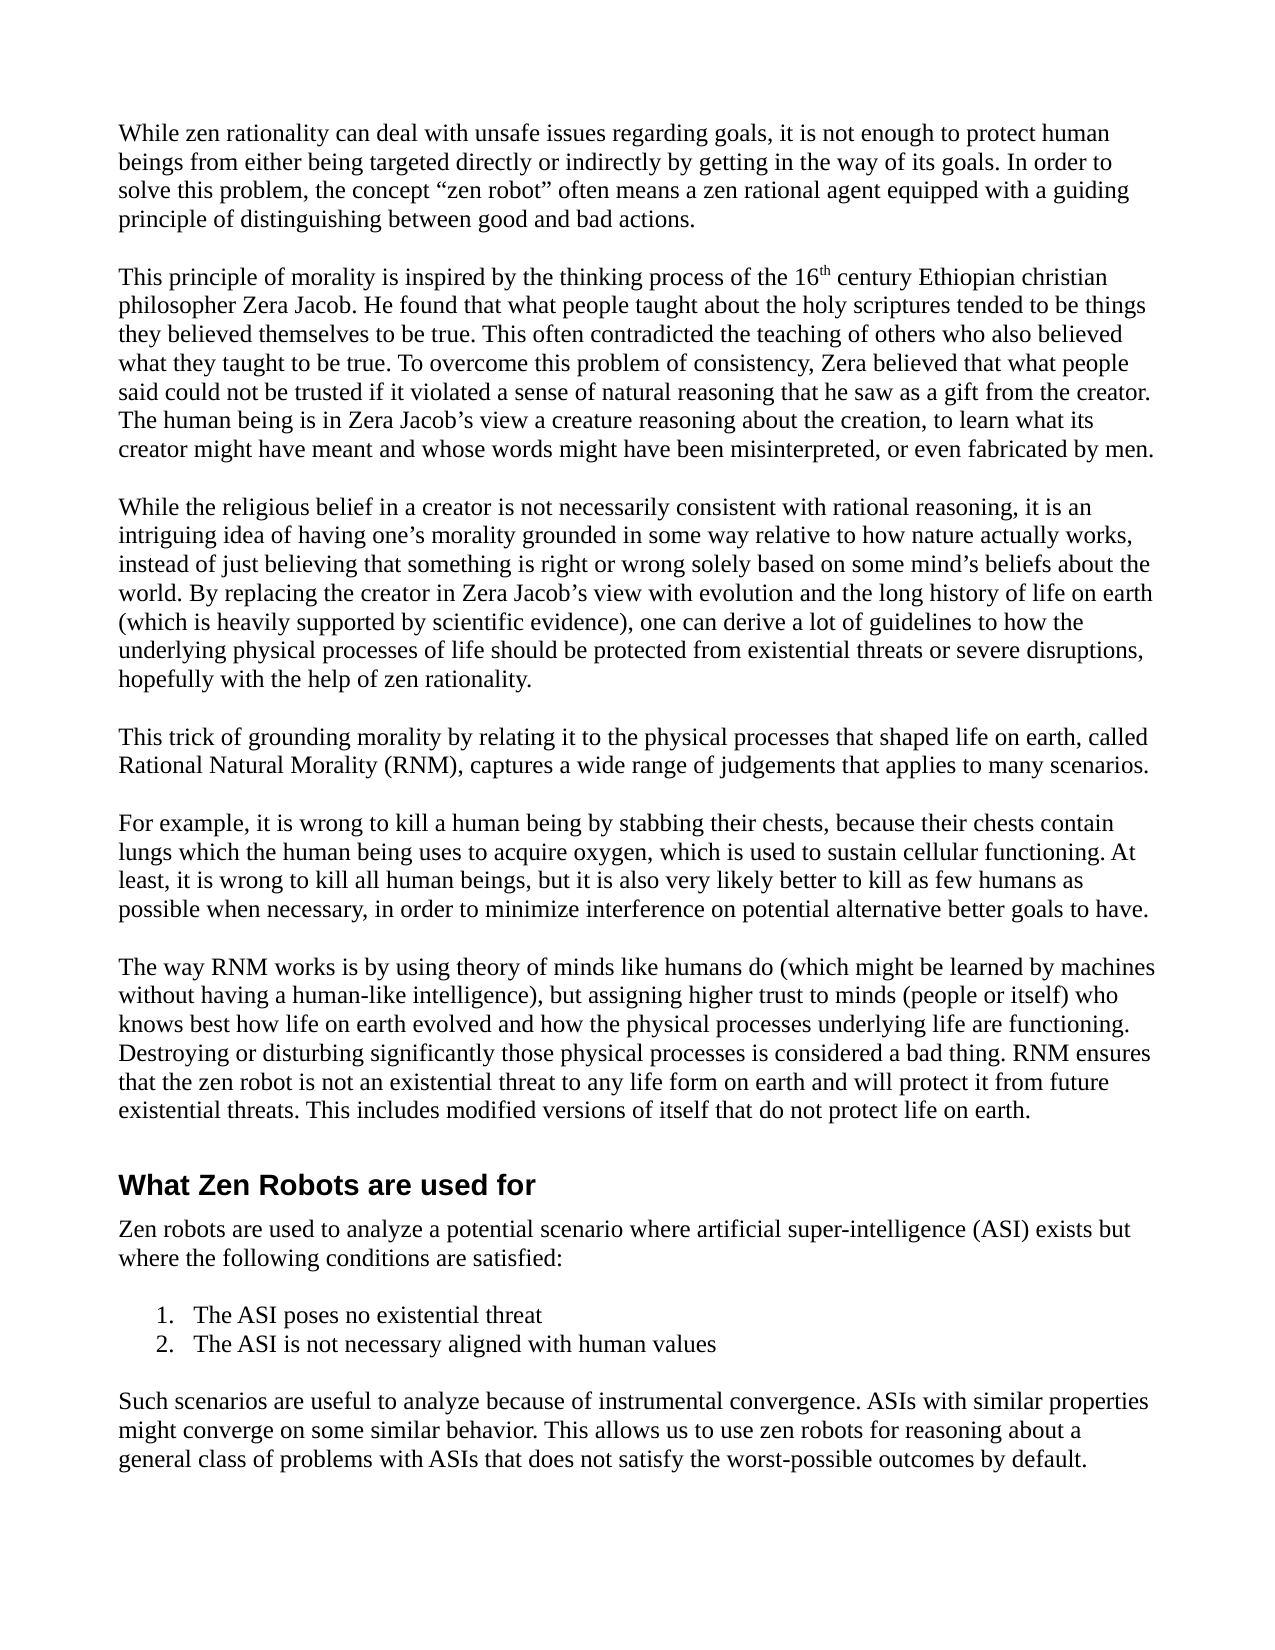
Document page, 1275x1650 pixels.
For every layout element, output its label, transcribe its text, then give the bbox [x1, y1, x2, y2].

subtitle What Zen Robots are used for [118, 1168, 1157, 1201]
text This principle of morality is inspired by the thinking process of the 16th century Ethiopian christian philosopher Zera Jacob. He found that what people taught about the holy scriptures tended to be things they believed themselves to be true. This often contradicted the teaching of others who also believed what they taught to be true. To overcome this problem of consistency, Zera believed that what people said could not be trusted if it violated a sense of natural reasoning that he saw as a gift from the creator. The human being is in Zera Jacob’s view a creature reasoning about the creation, to learn what its creator might have meant and whose words might have been misinterpreted, or even fabricated by men. [118, 262, 1157, 463]
list The ASI is not necessary aligned with human values [156, 1329, 1157, 1358]
text Such scenarios are useful to analyze because of instrumental convergence. ASIs with similar properties might converge on some similar behavior. This allows us to use zen robots for reasoning about a general class of problems with ASIs that does not satisfy the worst-possible outcomes by default. [118, 1386, 1157, 1473]
text This trick of grounding morality by relating it to the physical processes that shaped life on earth, called Rational Natural Morality (RNM), captures a wide range of judgements that applies to many scenarios. [118, 722, 1157, 779]
text For example, it is wrong to kill a human being by stabbing their chests, because their chests contain lungs which the human being uses to acquire oxygen, which is used to sustain cellular functioning. At least, it is wrong to kill all human beings, but it is also very likely better to kill as few humans as possible when necessary, in order to minimize interference on potential alternative better goals to have. [118, 808, 1157, 923]
list The ASI poses no existential threat [156, 1300, 1157, 1329]
text The way RNM works is by using theory of minds like humans do (which might be learned by machines without having a human-like intelligence), but assigning higher trust to minds (people or itself) who knows best how life on earth evolved and how the physical processes underlying life are functioning. Destroying or disturbing significantly those physical processes is considered a bad thing. RNM ensures that the zen robot is not an existential threat to any life form on earth and will protect it from future existential threats. This includes modified versions of itself that do not protect life on earth. [118, 952, 1157, 1124]
text While the religious belief in a creator is not necessarily consistent with rational reasoning, it is an intriguing idea of having one’s morality grounded in some way relative to how nature actually works, instead of just believing that something is right or wrong solely based on some mind’s beliefs about the world. By replacing the creator in Zera Jacob’s view with evolution and the long history of life on earth (which is heavily supported by scientific evidence), one can derive a lot of guidelines to how the underlying physical processes of life should be protected from existential threats or severe disruptions, hopefully with the help of zen rationality. [118, 492, 1157, 693]
text Zen robots are used to analyze a potential scenario where artificial super-intelligence (ASI) exists but where the following conditions are satisfied: [118, 1214, 1157, 1271]
text While zen rationality can deal with unsafe issues regarding goals, it is not enough to protect human beings from either being targeted directly or indirectly by getting in the way of its goals. In order to solve this problem, the concept “zen robot” often means a zen rational agent equipped with a guiding principle of distinguishing between good and bad actions. [118, 118, 1157, 233]
